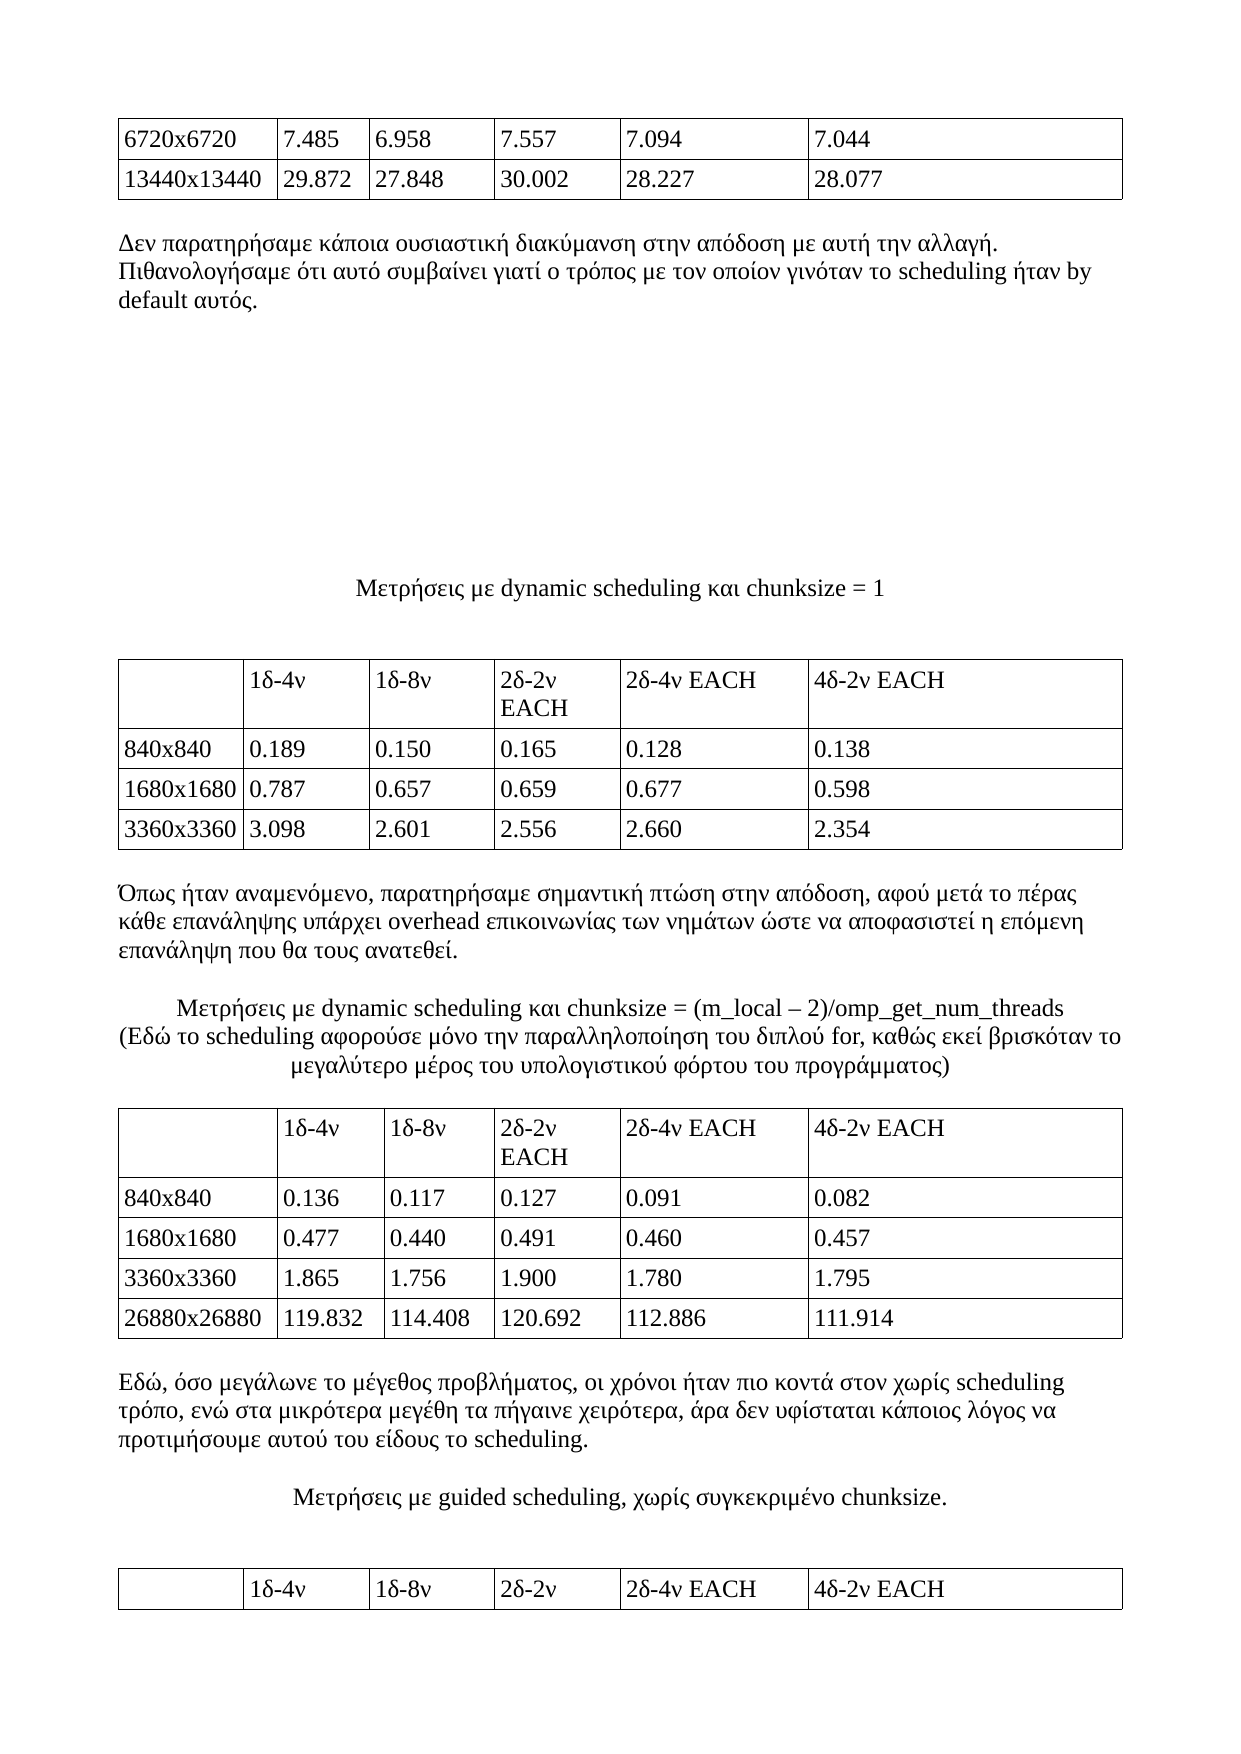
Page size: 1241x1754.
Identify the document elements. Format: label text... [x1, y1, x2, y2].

table_cell 0,128 [621, 729, 808, 768]
table_cell 0,127 [495, 1178, 620, 1217]
table_cell 29,872 [278, 160, 369, 199]
table_cell 840x840 [119, 1178, 277, 1217]
table_cell 0,657 [370, 769, 494, 808]
table_cell 0,082 [809, 1178, 1122, 1217]
table_cell 3360x3360 [119, 1259, 277, 1298]
table_header 2δ-4ν EACH [621, 1569, 808, 1608]
table_cell 6720x6720 [119, 119, 277, 158]
table_cell 0,598 [809, 769, 1122, 808]
table_cell 6,958 [370, 119, 494, 158]
table_cell 3360x3360 [119, 810, 243, 849]
table_cell 30,002 [495, 160, 620, 199]
table_cell 120,692 [495, 1299, 620, 1338]
text Μετρήσεις με dynamic scheduling και chunksize = (m_local – 2)/omp_get_num_threads (Εδώ το scheduling αφορούσε μόνο την παραλληλοποίηση του διπλού for, καθώς εκεί βρισκόταν το μεγαλύτερο μέρος του υπολογιστικού φόρτου του προγράμματος) [118, 993, 1122, 1079]
table_header 2δ-4ν EACH [621, 1109, 808, 1177]
table_cell 7,094 [621, 119, 808, 158]
text Μετρήσεις με guided scheduling, χωρίς συγκεκριμένο chunksize. [118, 1482, 1122, 1511]
table_cell 1680x1680 [119, 1218, 277, 1257]
table_header 2δ-2ν [495, 1569, 620, 1608]
table_header [119, 1109, 277, 1177]
table_cell 0,189 [244, 729, 369, 768]
table_header 4δ-2ν EACH [809, 1109, 1122, 1177]
table_cell 112,886 [621, 1299, 808, 1338]
table_cell 0,150 [370, 729, 494, 768]
text Όπως ήταν αναμενόμενο, παρατηρήσαμε σημαντική πτώση στην απόδοση, αφού μετά το πέρας κάθε επανάληψης υπάρχει overhead επικοινωνίας των νημάτων ώστε να αποφασιστεί η επόμενη επανάληψη που θα τους ανατεθεί. [118, 878, 1122, 964]
table_cell 1,795 [809, 1259, 1122, 1298]
table_cell 1,756 [385, 1259, 494, 1298]
table_cell 28,077 [809, 160, 1122, 199]
table_cell 119,832 [278, 1299, 384, 1338]
table_header 4δ-2ν EACH [809, 660, 1122, 728]
table_cell 0,138 [809, 729, 1122, 768]
table_header 4δ-2ν EACH [809, 1569, 1122, 1608]
table_cell 2,354 [809, 810, 1122, 849]
table_header 1δ-8ν [370, 1569, 494, 1608]
table_header 1δ-4ν [278, 1109, 384, 1177]
table_header [119, 1569, 243, 1608]
table_cell 2,660 [621, 810, 808, 849]
table_cell 3,098 [244, 810, 369, 849]
table_cell 2,556 [495, 810, 620, 849]
table_cell 7,044 [809, 119, 1122, 158]
table_header 1δ-8ν [370, 660, 494, 728]
table_cell 0,491 [495, 1218, 620, 1257]
text Εδώ, όσο μεγάλωνε το μέγεθος προβλήματος, οι χρόνοι ήταν πιο κοντά στον χωρίς scheduling τρόπο, ενώ στα μικρότερα μεγέθη τα πήγαινε χειρότερα, άρα δεν υφίσταται κάποιος λόγος να προτιμήσουμε αυτού του είδους το scheduling. [118, 1367, 1122, 1453]
table_header 2δ-4ν EACH [621, 660, 808, 728]
table_cell 2,601 [370, 810, 494, 849]
table_cell 1,865 [278, 1259, 384, 1298]
table_cell 0,677 [621, 769, 808, 808]
table_cell 1680x1680 [119, 769, 243, 808]
table_header 1δ-4ν [244, 1569, 369, 1608]
table_cell 7,557 [495, 119, 620, 158]
table_cell 7,485 [278, 119, 369, 158]
table_cell 26880x26880 [119, 1299, 277, 1338]
table_cell 0,659 [495, 769, 620, 808]
table_cell 0,477 [278, 1218, 384, 1257]
table_cell 1,780 [621, 1259, 808, 1298]
table_cell 0,091 [621, 1178, 808, 1217]
table_cell 13440x13440 [119, 160, 277, 199]
table_cell 0,136 [278, 1178, 384, 1217]
text Μετρήσεις με dynamic scheduling και chunksize = 1 [118, 573, 1122, 601]
table_cell 28,227 [621, 160, 808, 199]
table_cell 114,408 [385, 1299, 494, 1338]
table_header [119, 660, 243, 728]
table_cell 0,457 [809, 1218, 1122, 1257]
table_header 1δ-4ν [244, 660, 369, 728]
table_header 1δ-8ν [385, 1109, 494, 1177]
table_cell 0,117 [385, 1178, 494, 1217]
table_header 2δ-2ν EACH [495, 660, 620, 728]
table_cell 27,848 [370, 160, 494, 199]
table_header 2δ-2ν EACH [495, 1109, 620, 1177]
table_cell 0,460 [621, 1218, 808, 1257]
table_cell 1,900 [495, 1259, 620, 1298]
table_cell 840x840 [119, 729, 243, 768]
table_cell 0,165 [495, 729, 620, 768]
table_cell 0,440 [385, 1218, 494, 1257]
table_cell 111,914 [809, 1299, 1122, 1338]
table_cell 0,787 [244, 769, 369, 808]
text Δεν παρατηρήσαμε κάποια ουσιαστική διακύμανση στην απόδοση με αυτή την αλλαγή. Πιθανολογήσαμε ότι αυτό συμβαίνει γιατί ο τρόπος με τον οποίον γινόταν το scheduling ήταν by default αυτός. [118, 228, 1122, 314]
